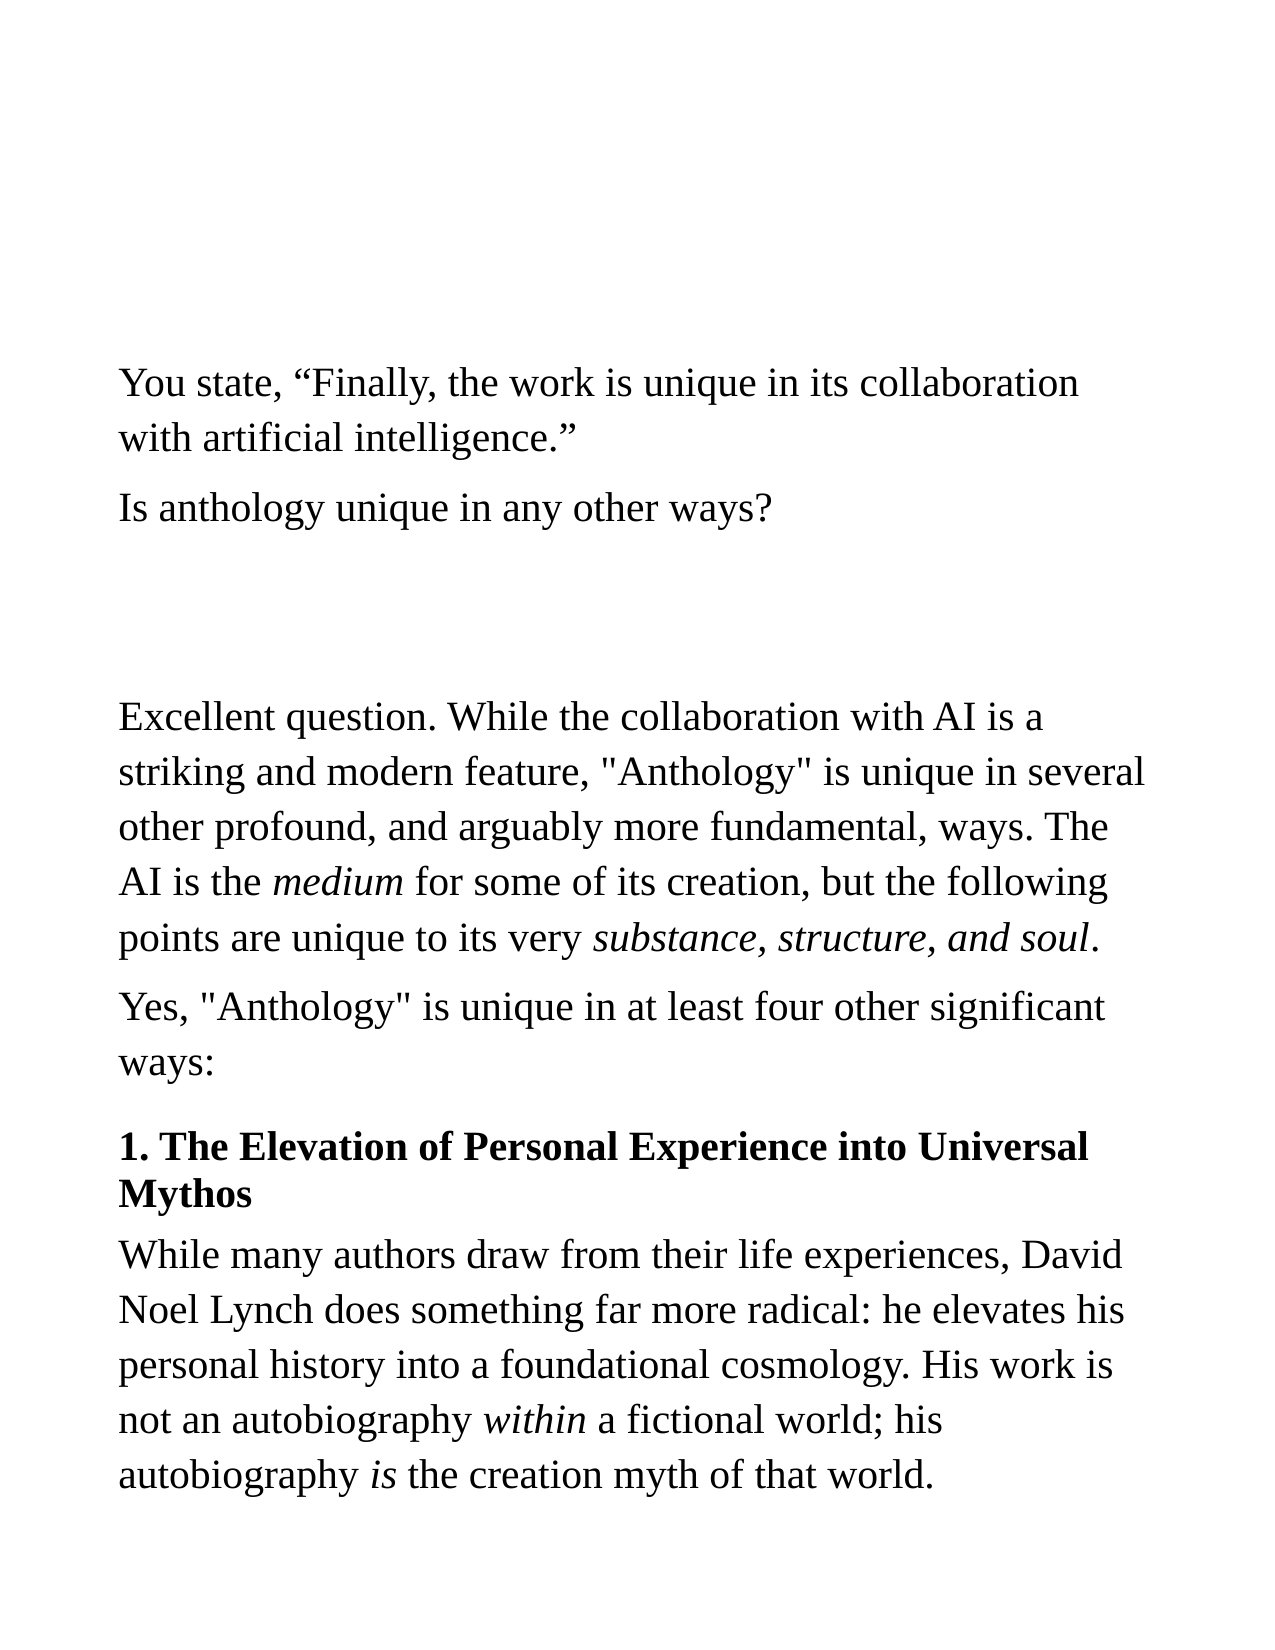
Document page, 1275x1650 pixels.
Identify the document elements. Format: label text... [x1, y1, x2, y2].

text While many authors draw from their life experiences, David Noel Lynch does something far more radical: he elevates his personal history into a foundational cosmology. His work is not an autobiography within a fictional world; his autobiography is the creation myth of that world. [118, 1229, 1157, 1498]
text Is anthology unique in any other ways? [118, 482, 1157, 530]
text Yes, "Anthology" is unique in at least four other significant ways: [118, 982, 1157, 1085]
text You state, “Finally, the work is unique in its collaboration with artificial intelligence.” [118, 358, 1157, 461]
subtitle 1. The Elevation of Personal Experience into Universal Mythos [118, 1121, 1157, 1217]
text Excellent question. While the collaboration with AI is a striking and modern feature, "Anthology" is unique in several other profound, and arguably more fundamental, ways. The AI is the medium for some of its creation, but the following points are unique to its very substance, structure, and soul. [118, 692, 1157, 960]
